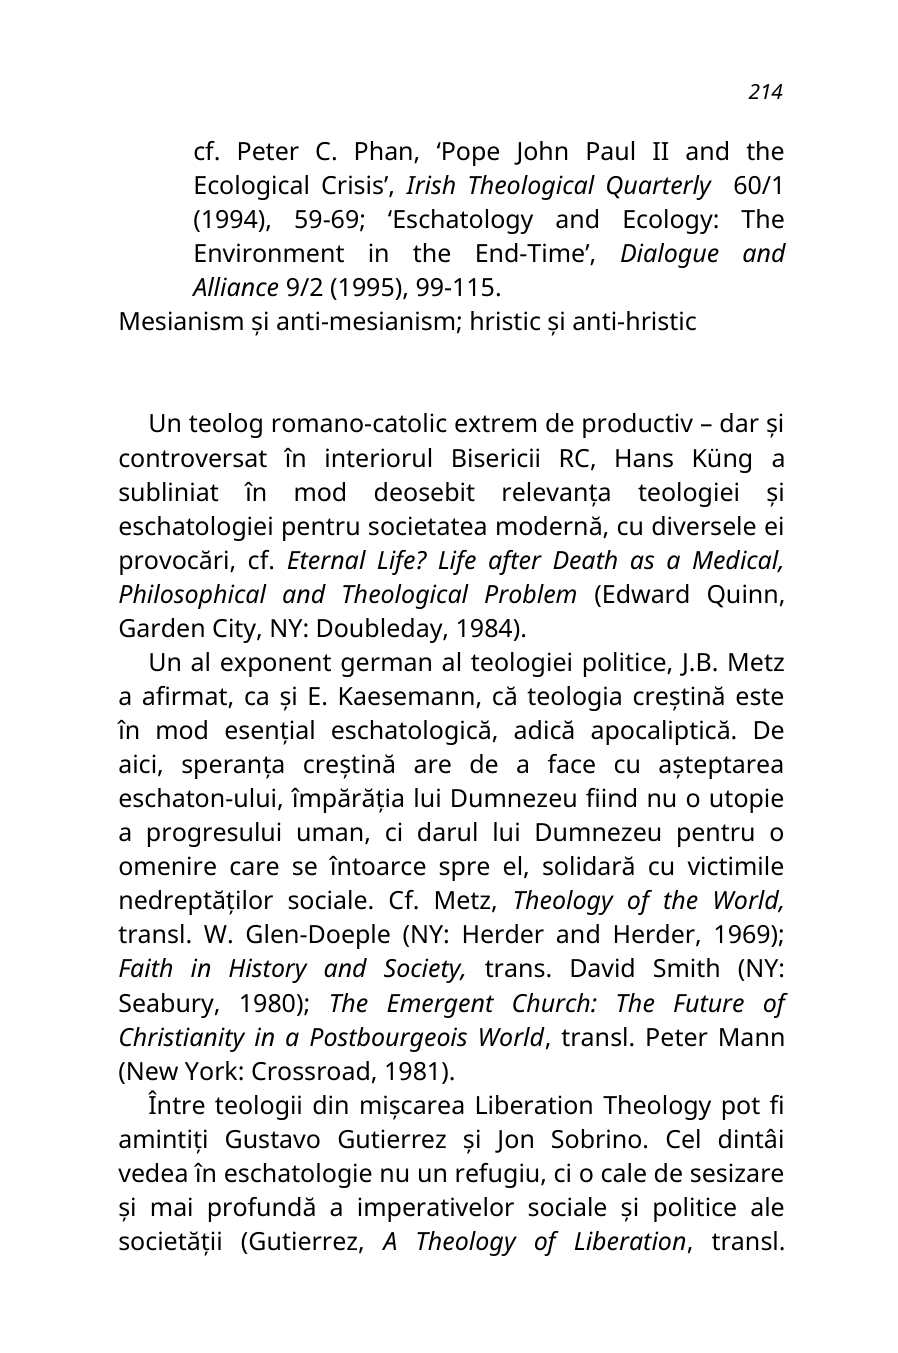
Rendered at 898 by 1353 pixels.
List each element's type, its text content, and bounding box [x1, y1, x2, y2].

text Între teologii din mişcarea Liberation Theology pot fi amintiţi Gustavo Gutierrez şi Jon Sobrino. Cel dintâi vedea în eschatologie nu un refugiu, ci o cale de sesizare şi mai profundă a imperativelor sociale şi politice ale societăţii (Gutierrez, A Theology of Liberation, transl. [118, 1087, 786, 1258]
text Mesianism şi anti-mesianism; hristic şi anti-hristic [118, 304, 786, 338]
text Un teolog romano-catolic extrem de productiv – dar şi controversat în interiorul Bisericii RC, Hans Küng a subliniat în mod deosebit relevanţa teologiei şi eschatologiei pentru societatea modernă, cu diversele ei provocări, cf. Eternal Life? Life after Death as a Medical, Philosophical and Theological Problem (Edward Quinn, Garden City, NY: Doubleday, 1984). [118, 406, 786, 644]
text Un al exponent german al teologiei politice, J.B. Metz a afirmat, ca şi E. Kaesemann, că teologia creştină este în mod esenţial eschatologică, adică apocaliptică. De aici, speranţa creştină are de a face cu aşteptarea eschaton-ului, împărăţia lui Dumnezeu fiind nu o utopie a progresului uman, ci darul lui Dumnezeu pentru o omenire care se întoarce spre el, solidară cu victimile nedreptăţilor sociale. Cf. Metz, Theology of the World, transl. W. Glen-Doeple (NY: Herder and Herder, 1969); Faith in History and Society, trans. David Smith (NY: Seabury, 1980); The Emergent Church: The Future of Christianity in a Postbourgeois World, transl. Peter Mann (New York: Crossroad, 1981). [118, 644, 786, 1087]
text cf. Peter C. Phan, ‘Pope John Paul II and the Ecological Crisis’, Irish Theological Quarterly 60/1 (1994), 59-69; ‘Eschatology and Ecology: The Environment in the End-Time’, Dialogue and Alliance 9/2 (1995), 99-115. [193, 134, 786, 304]
